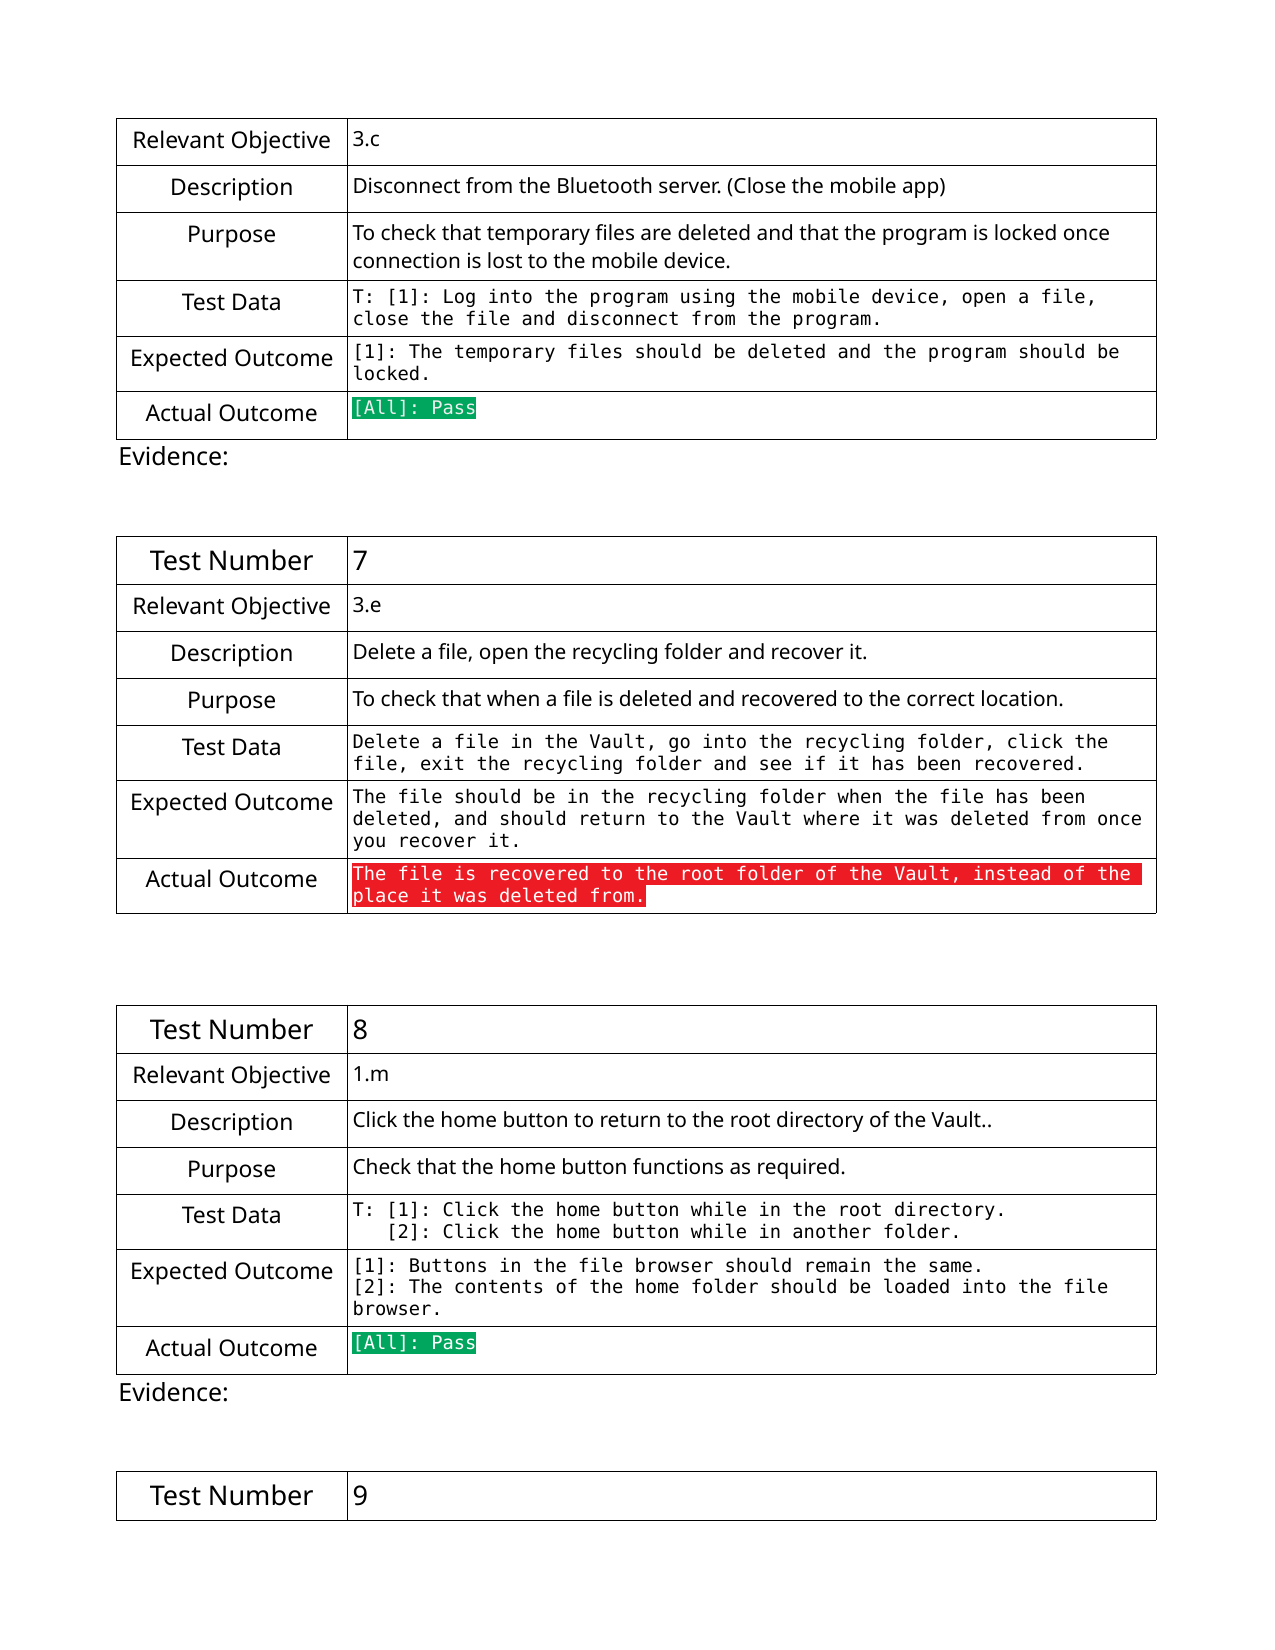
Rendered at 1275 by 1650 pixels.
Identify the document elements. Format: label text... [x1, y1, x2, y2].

table_cell Description [117, 1101, 347, 1147]
table_cell The file is recovered to the root folder of the Vault, instead of the place it was deleted from. [348, 859, 1156, 913]
table_cell Description [117, 632, 347, 678]
table_cell To check that temporary files are deleted and that the program is locked once connection is lost to the mobile device. [348, 213, 1156, 280]
table_cell Click the home button to return to the root directory of the Vault.. [348, 1101, 1156, 1147]
table_cell T: [1]: Log into the program using the mobile device, open a file, close the file and disconnect from the program. [348, 281, 1156, 336]
table_header Test Number [117, 1472, 347, 1519]
table_cell [All]: Pass [348, 392, 1156, 439]
table_cell Delete a file in the Vault, go into the recycling folder, click the file, exit the recycling folder and see if it has been recovered. [348, 726, 1156, 780]
table_cell Check that the home button functions as required. [348, 1148, 1156, 1193]
table_header 7 [348, 537, 1156, 584]
table_cell 3.c [348, 119, 1156, 165]
table_header Test Number [117, 537, 347, 584]
table_cell [All]: Pass [348, 1327, 1156, 1374]
table_cell Relevant Objective [117, 585, 347, 631]
table_cell The file should be in the recycling folder when the file has been deleted, and should return to the Vault where it was deleted from once you recover it. [348, 781, 1156, 857]
table_cell Delete a file, open the recycling folder and recover it. [348, 632, 1156, 678]
table_cell Test Data [117, 1195, 347, 1249]
table_cell Test Data [117, 281, 347, 336]
table_cell [1]: Buttons in the file browser should remain the same. [2]: The contents of the home folder should be loaded into the file browser. [348, 1250, 1156, 1326]
table_cell To check that when a file is deleted and recovered to the correct location. [348, 679, 1156, 725]
text Evidence: [118, 1374, 1157, 1408]
table_cell [1]: The temporary files should be deleted and the program should be locked. [348, 337, 1156, 391]
table_cell T: [1]: Click the home button while in the root directory. [2]: Click the home button while in another folder. [348, 1195, 1156, 1249]
table_cell Purpose [117, 679, 347, 725]
table_cell Purpose [117, 1148, 347, 1193]
table_header Test Number [117, 1006, 347, 1053]
table_cell Relevant Objective [117, 1054, 347, 1100]
table_cell Description [117, 166, 347, 212]
table_cell Expected Outcome [117, 781, 347, 857]
table_cell Purpose [117, 213, 347, 280]
text Evidence: [118, 439, 1157, 473]
table_cell Actual Outcome [117, 859, 347, 913]
table_cell Test Data [117, 726, 347, 780]
table_cell 3.e [348, 585, 1156, 631]
table_cell Actual Outcome [117, 1327, 347, 1374]
table_header 9 [348, 1472, 1156, 1519]
table_cell Actual Outcome [117, 392, 347, 439]
table_cell Expected Outcome [117, 1250, 347, 1326]
table_header 8 [348, 1006, 1156, 1053]
table_cell Relevant Objective [117, 119, 347, 165]
table_cell 1.m [348, 1054, 1156, 1100]
table_cell Expected Outcome [117, 337, 347, 391]
table_cell Disconnect from the Bluetooth server. (Close the mobile app) [348, 166, 1156, 212]
